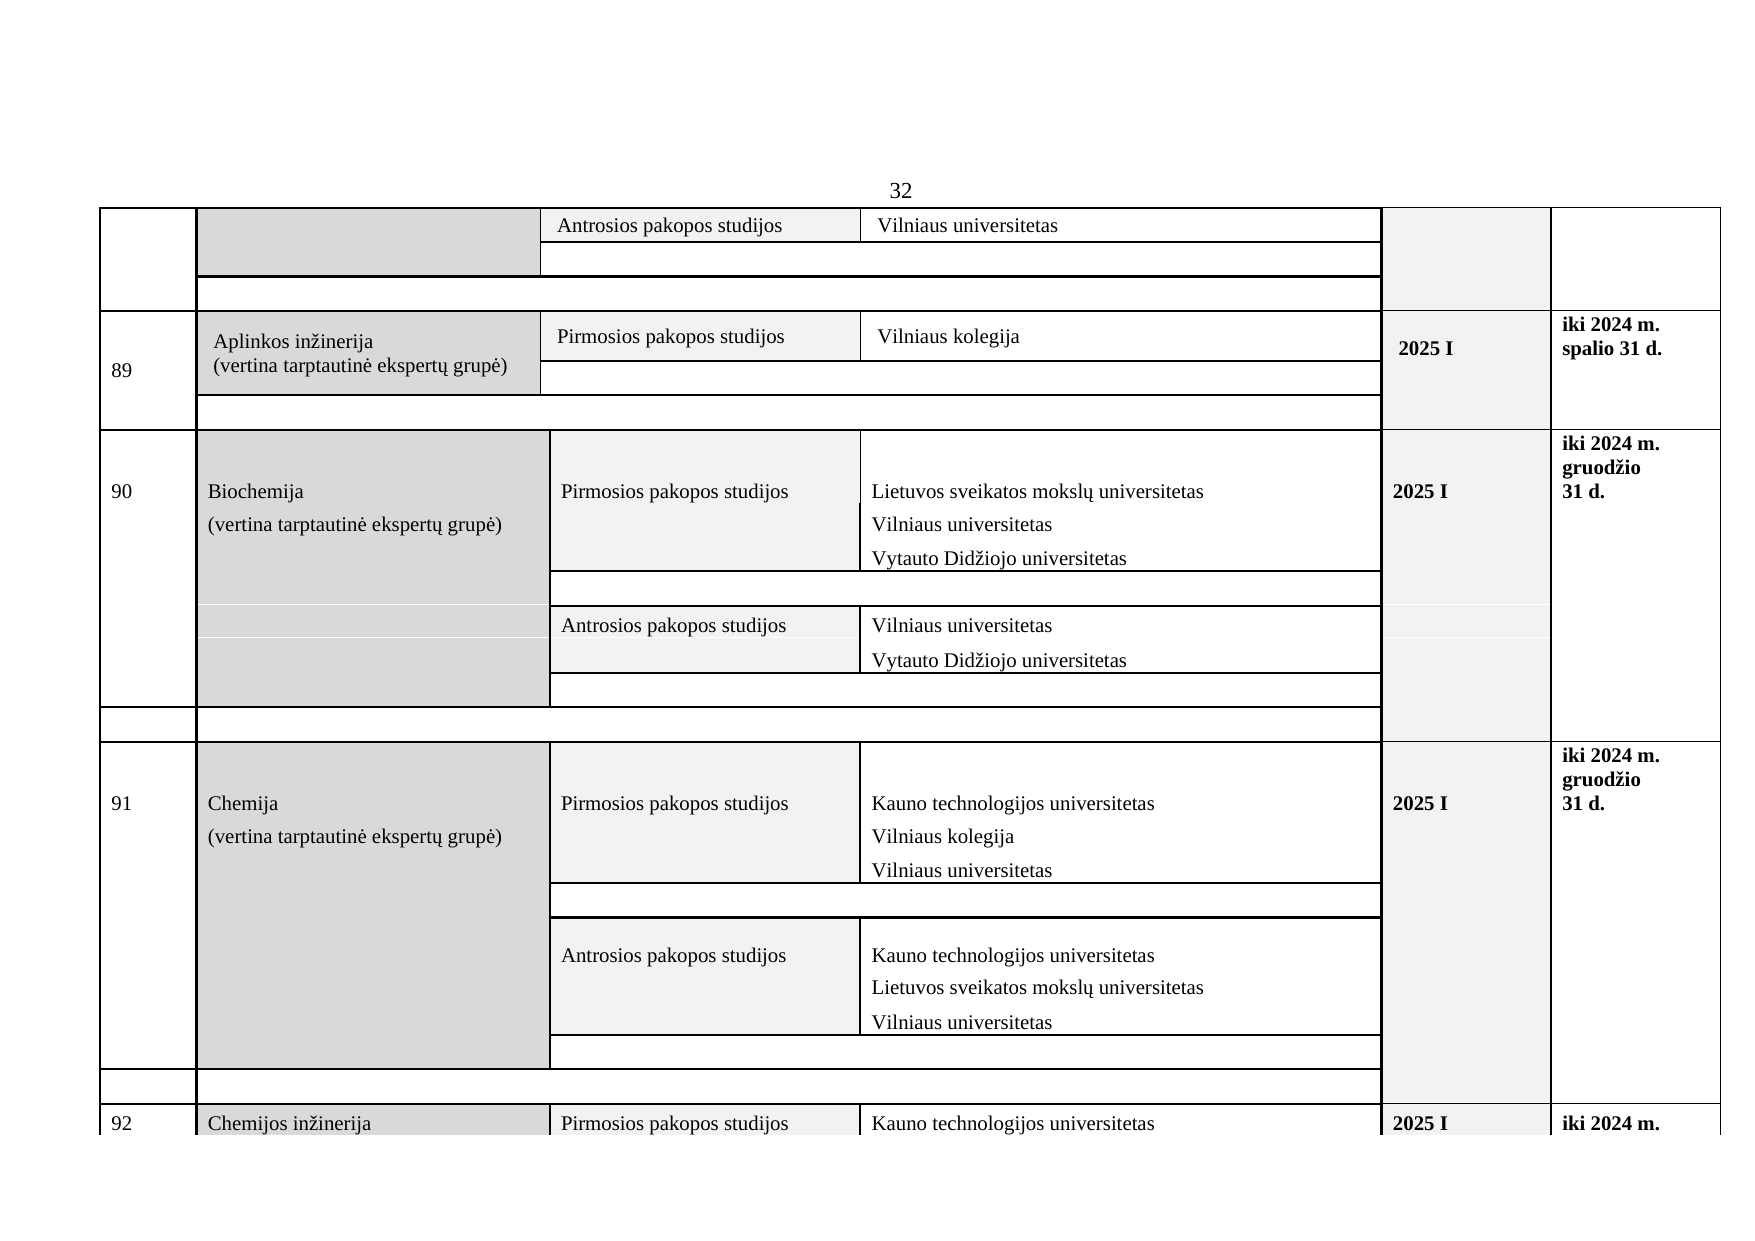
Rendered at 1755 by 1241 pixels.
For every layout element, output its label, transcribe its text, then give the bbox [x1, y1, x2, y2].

table_cell [1383, 916, 1550, 967]
table_cell [860, 708, 1380, 741]
table_cell [198, 708, 549, 741]
table_cell [1383, 208, 1550, 310]
table_cell [101, 999, 195, 1034]
table_cell [101, 605, 195, 637]
table_cell (vertina tarptautinė ekspertų grupė) [198, 503, 549, 536]
table_cell [551, 536, 859, 570]
table_cell [1552, 536, 1720, 570]
table_cell [551, 815, 859, 848]
table_cell [551, 638, 859, 672]
table_cell [101, 536, 195, 570]
table_cell [1552, 882, 1720, 916]
table_cell [1552, 638, 1720, 672]
table_cell [551, 572, 1380, 604]
table_cell [551, 848, 859, 882]
table_cell [198, 278, 1380, 310]
table_cell [1383, 706, 1550, 741]
table_cell [1383, 1068, 1550, 1102]
table_cell 2025 I [1383, 311, 1550, 360]
table_cell Vytauto Didžiojo universitetas [861, 536, 1380, 570]
table_cell Aplinkos inžinerija (vertina tarptautinė ekspertų grupė) [198, 312, 540, 394]
table_cell [198, 916, 549, 967]
table_cell [198, 536, 549, 570]
table_cell [198, 999, 549, 1034]
table_cell iki 2024 m. spalio 31 d. [1552, 311, 1720, 360]
table_cell [1552, 1034, 1720, 1068]
table_cell [101, 967, 195, 999]
table_cell Lietuvos sveikatos mokslų universitetas [861, 431, 1380, 503]
table_cell [1552, 706, 1720, 741]
table_cell [1552, 1068, 1720, 1102]
table_cell [101, 672, 195, 706]
table_cell [1383, 815, 1550, 848]
table_cell Vytauto Didžiojo universitetas [861, 638, 1380, 672]
table_cell [1383, 394, 1550, 429]
table_cell Vilniaus universitetas [861, 607, 1380, 637]
table_cell [198, 967, 549, 999]
table_cell [198, 638, 549, 672]
table_cell [101, 916, 195, 967]
table_cell Kauno technologijos universitetas [861, 743, 1380, 815]
table_cell Vilniaus universitetas [861, 209, 1380, 241]
table_cell [1552, 848, 1720, 882]
table_cell [1552, 967, 1720, 999]
table_cell [1552, 916, 1720, 967]
table_cell [1383, 605, 1550, 637]
table_cell [1383, 503, 1550, 536]
table_cell [198, 605, 549, 637]
table_cell Pirmosios pakopos studijos [551, 1105, 859, 1135]
table_cell Chemijos inžinerija [198, 1105, 549, 1135]
table_cell Pirmosios pakopos studijos [551, 743, 859, 815]
table_cell Antrosios pakopos studijos [541, 209, 860, 241]
table_cell [551, 967, 859, 999]
table_cell [101, 848, 195, 882]
table_cell [1552, 570, 1720, 604]
table_cell Antrosios pakopos studijos [551, 607, 859, 637]
table_cell [198, 1034, 549, 1068]
table_cell [101, 815, 195, 848]
table_cell [1552, 394, 1720, 429]
table_cell [101, 882, 195, 916]
table_cell [101, 638, 195, 672]
table_cell [551, 1036, 1380, 1068]
table_cell Vilniaus universitetas [861, 999, 1380, 1034]
table_cell [101, 209, 195, 310]
table_cell [551, 674, 1380, 706]
table_cell 90 [101, 431, 195, 503]
table_cell [1383, 1034, 1550, 1068]
table_cell [1552, 503, 1720, 536]
table_cell Vilniaus kolegija [861, 312, 1380, 360]
table_cell [541, 362, 1380, 394]
table_cell Lietuvos sveikatos mokslų universitetas [861, 967, 1380, 999]
table_cell iki 2024 m. gruodžio 31 d. [1552, 430, 1720, 503]
table_cell 91 [101, 743, 195, 815]
table_cell [198, 882, 549, 916]
table_cell [1383, 672, 1550, 706]
table_cell [198, 848, 549, 882]
table_cell [1383, 536, 1550, 570]
table_cell Kauno technologijos universitetas [861, 919, 1380, 967]
table_cell iki 2024 m. [1552, 1104, 1720, 1135]
table_cell Biochemija [198, 431, 549, 503]
table_cell [101, 570, 195, 604]
table_cell [101, 708, 195, 741]
table_cell Vilniaus kolegija [861, 815, 1380, 848]
table_cell [101, 1070, 195, 1102]
table_cell Kauno technologijos universitetas [861, 1105, 1380, 1135]
table_cell [551, 884, 1380, 916]
table_cell [1552, 208, 1720, 310]
table_cell [1383, 848, 1550, 882]
table_cell [101, 503, 195, 536]
table_cell [198, 672, 549, 706]
table_cell [1383, 570, 1550, 604]
table_cell [1552, 815, 1720, 848]
table_cell Pirmosios pakopos studijos [541, 312, 860, 360]
table_cell [1383, 999, 1550, 1034]
table_cell [551, 503, 859, 536]
table_cell (vertina tarptautinė ekspertų grupė) [198, 815, 549, 848]
table_cell Chemija [198, 743, 549, 815]
table_cell [1383, 882, 1550, 916]
table_cell Pirmosios pakopos studijos [551, 431, 860, 503]
table_cell Vilniaus universitetas [861, 848, 1380, 882]
table_cell Antrosios pakopos studijos [551, 919, 859, 967]
table_cell iki 2024 m. gruodžio 31 d. [1552, 742, 1720, 815]
table_cell [550, 708, 860, 741]
table_cell [198, 1070, 549, 1102]
table_cell [541, 243, 1380, 275]
table_cell [1383, 360, 1550, 394]
table_cell [101, 1034, 195, 1068]
table_cell [1383, 638, 1550, 672]
table_cell [1552, 605, 1720, 637]
table_cell [198, 570, 549, 604]
table_cell [551, 999, 859, 1034]
table_cell [1383, 967, 1550, 999]
table_cell [1552, 999, 1720, 1034]
table_cell [860, 1070, 1380, 1102]
table_cell 2025 I [1383, 1104, 1550, 1135]
table_cell 89 [101, 312, 195, 429]
table_cell 2025 I [1383, 430, 1550, 503]
table_cell [198, 396, 1380, 429]
table_cell Vilniaus universitetas [861, 503, 1380, 536]
table_cell [198, 209, 540, 275]
table_cell 92 [101, 1105, 195, 1135]
table_cell [1552, 672, 1720, 706]
table_cell [550, 1070, 860, 1102]
table_cell 2025 I [1383, 742, 1550, 815]
table_cell [1552, 360, 1720, 394]
